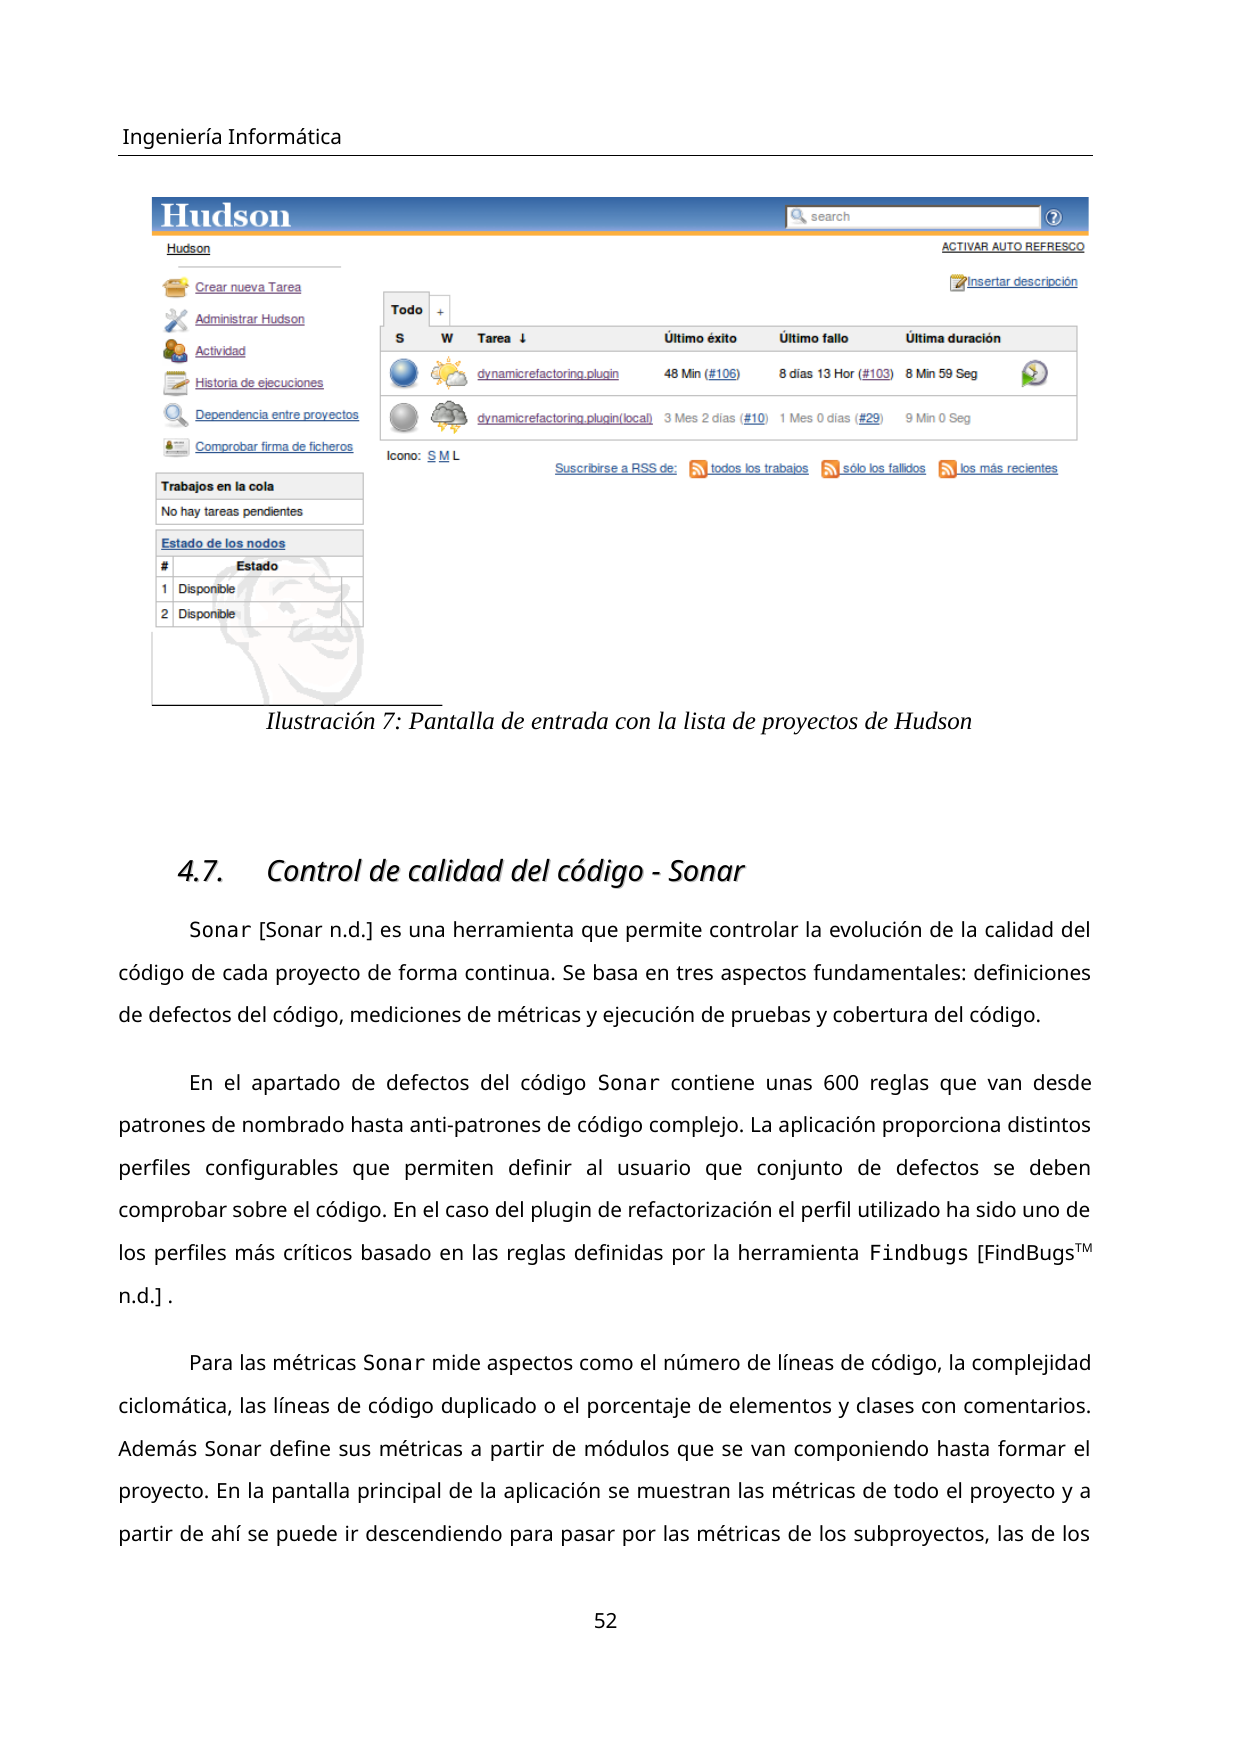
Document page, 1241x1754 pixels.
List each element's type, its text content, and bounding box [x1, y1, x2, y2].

text Sonar [Sonar n.d.] es una herramienta que permite controlar la evolución de la calidad del código de cada proyecto de forma continua. Se basa en tres aspectos fundamentales: definiciones de defectos del código, mediciones de métricas y ejecución de pruebas y cobertura del código. [118, 915, 1093, 1029]
text Para las métricas Sonar mide aspectos como el número de líneas de código, la complejidad ciclomática, las líneas de código duplicado o el porcentaje de elementos y clases con comentarios. Además Sonar define sus métricas a partir de módulos que se van componiendo hasta formar el proyecto. En la pantalla principal de la aplicación se muestran las métricas de todo el proyecto y a partir de ahí se puede ir descendiendo para pasar por las métricas de los subproyectos, las de los [118, 1348, 1093, 1547]
subtitle Control de calidad del código - Sonar [177, 850, 1093, 890]
text Ilustración 7: Pantalla de entrada con la lista de proyectos de Hudson [152, 706, 1089, 734]
text En el apartado de defectos del código Sonar contiene unas 600 reglas que van desde patrones de nombrado hasta anti-patrones de código complejo. La aplicación proporciona distintos perfiles configurables que permiten definir al usuario que conjunto de defectos se deben comprobar sobre el código. En el caso del plugin de refactorización el perfil utilizado ha sido uno de los perfiles más críticos basado en las reglas definidas por la herramienta Findbugs [FindBugsTM n.d.] . [118, 1068, 1093, 1309]
picture [151, 197, 1089, 706]
